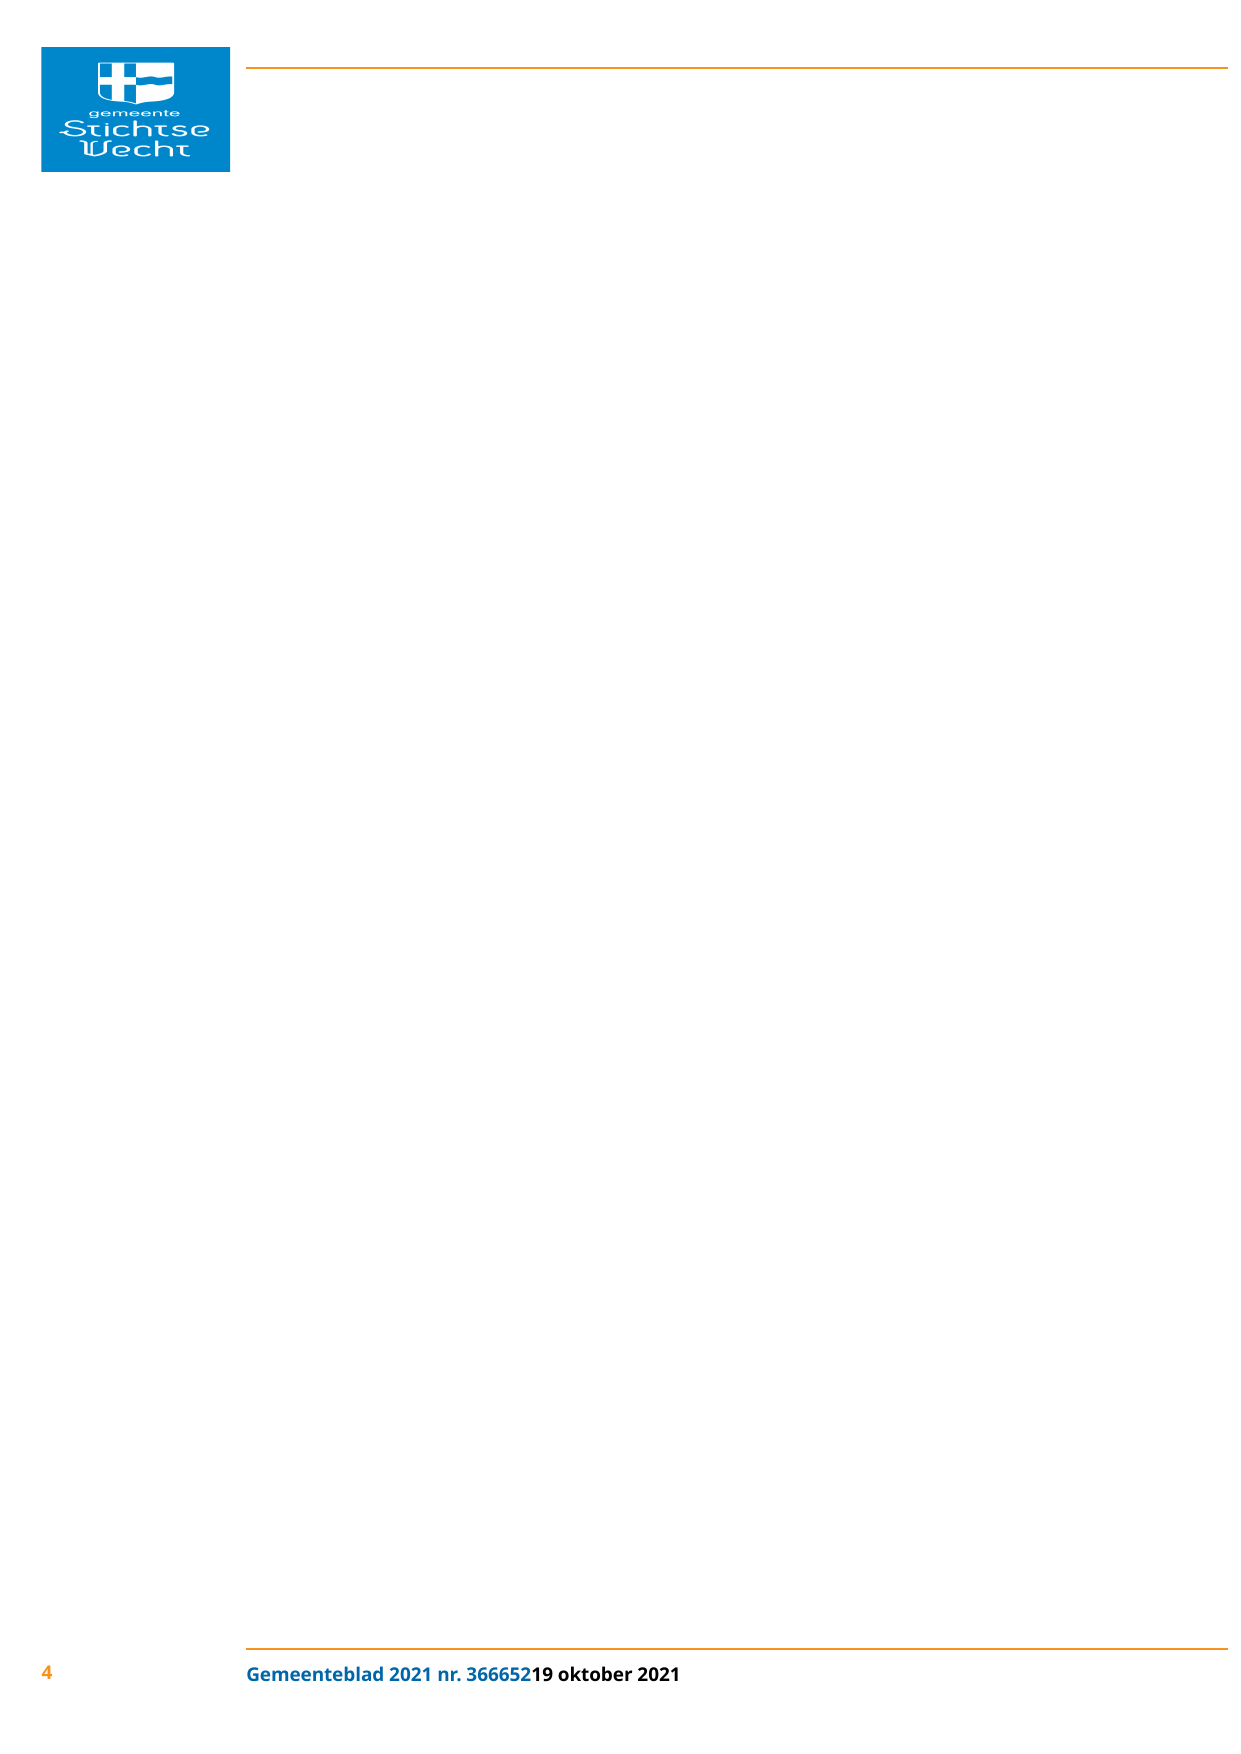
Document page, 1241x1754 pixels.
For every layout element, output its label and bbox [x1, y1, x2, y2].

picture [137, 63, 174, 103]
picture [99, 63, 135, 101]
